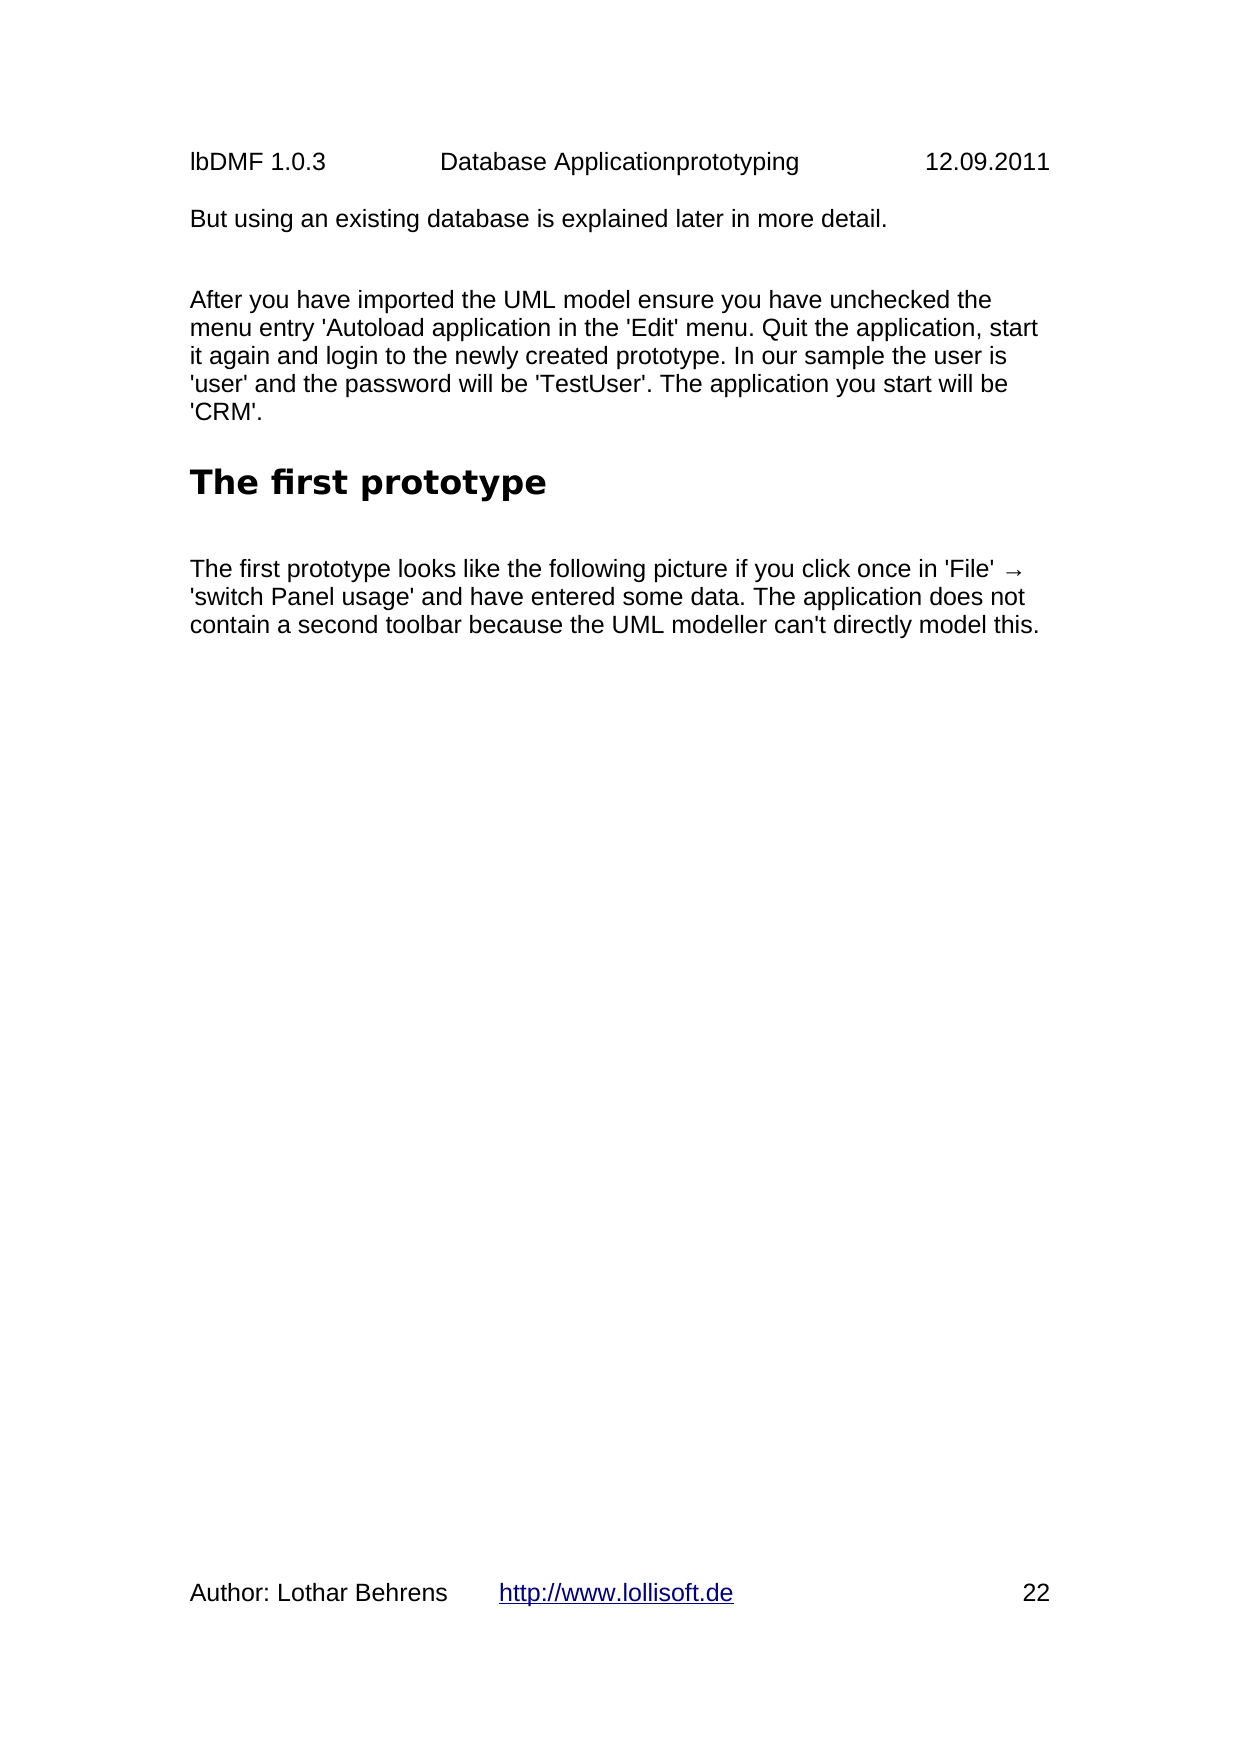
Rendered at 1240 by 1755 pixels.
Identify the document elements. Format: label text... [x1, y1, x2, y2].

text After you have imported the UML model ensure you have unchecked the menu entry 'Autoload application in the 'Edit' menu. Quit the application, start it again and login to the newly created prototype. In our sample the user is 'user' and the password will be 'TestUser'. The application you start will be 'CRM'. [189, 286, 1050, 426]
subtitle The first prototype [189, 463, 1050, 502]
text The first prototype looks like the following picture if you click once in 'File' → 'switch Panel usage' and have entered some data. The application does not contain a second toolbar because the UML modeller can't directly model this. [189, 555, 1050, 639]
text But using an existing database is explained later in more detail. [189, 205, 1050, 233]
